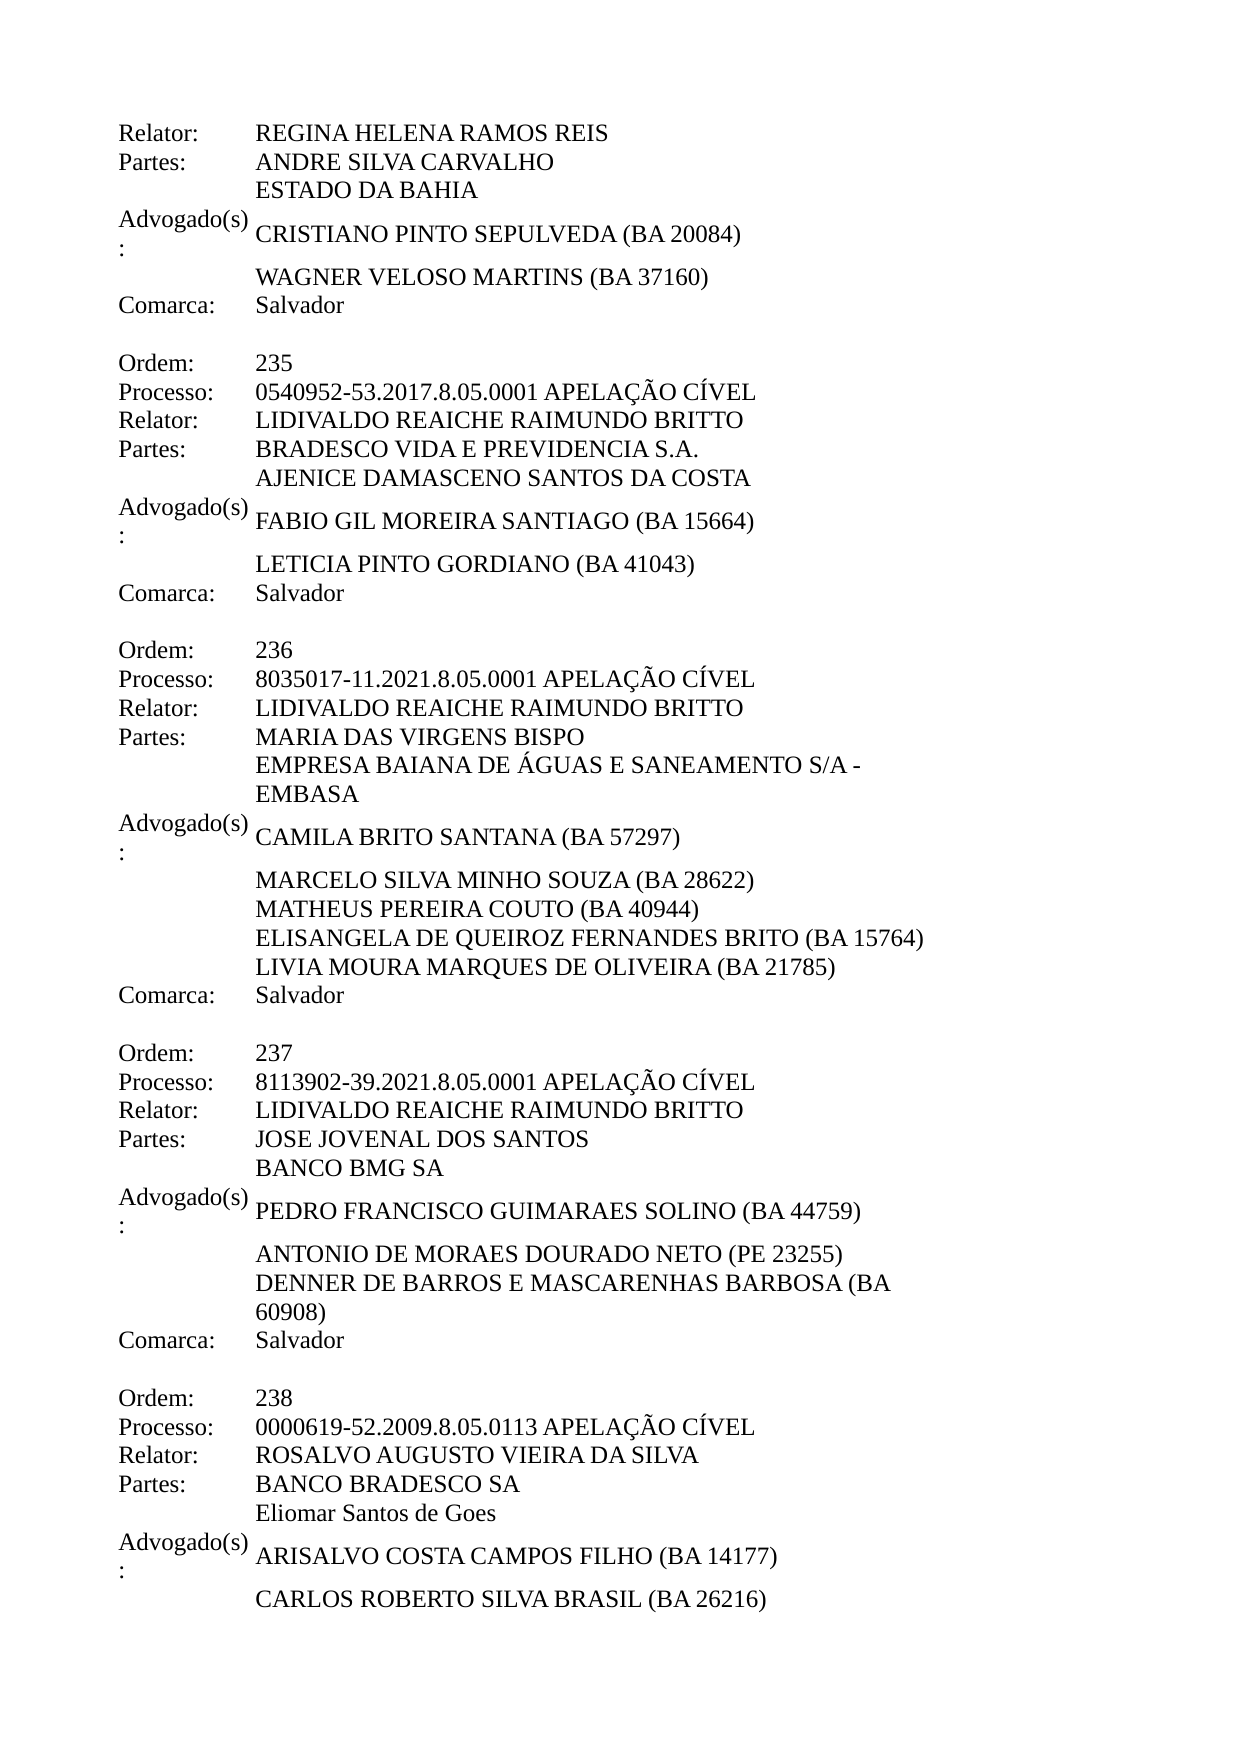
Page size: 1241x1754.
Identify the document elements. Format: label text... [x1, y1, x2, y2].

table_cell Partes: [118, 434, 255, 463]
table_cell Relator: [118, 406, 255, 434]
table_cell Relator: [118, 1441, 255, 1469]
table_cell [118, 952, 255, 981]
table_cell Processo: [118, 1412, 255, 1441]
table_cell Comarca: [118, 1326, 255, 1354]
table_cell CAMILA BRITO SANTANA (BA 57297) [255, 808, 967, 866]
table_header 238 [255, 1383, 856, 1412]
table_cell WAGNER VELOSO MARTINS (BA 37160) [255, 262, 758, 291]
table_cell Relator: [118, 1096, 255, 1124]
table_cell Advogado(s): [118, 1182, 255, 1239]
table_cell [118, 1239, 255, 1268]
table_cell Comarca: [118, 578, 255, 607]
table_cell [118, 262, 255, 291]
table_cell LIVIA MOURA MARQUES DE OLIVEIRA (BA 21785) [255, 952, 967, 981]
table_cell REGINA HELENA RAMOS REIS [255, 118, 758, 147]
table_cell LETICIA PINTO GORDIANO (BA 41043) [255, 549, 758, 578]
table_cell BANCO BMG SA [255, 1153, 964, 1182]
table_cell Eliomar Santos de Goes [255, 1498, 856, 1527]
table_cell Relator: [118, 118, 255, 147]
table_cell DENNER DE BARROS E MASCARENHAS BARBOSA (BA 60908) [255, 1268, 964, 1326]
table_cell Partes: [118, 1469, 255, 1498]
table_cell Relator: [118, 693, 255, 722]
table_cell PEDRO FRANCISCO GUIMARAES SOLINO (BA 44759) [255, 1182, 964, 1239]
table_cell [118, 894, 255, 923]
table_cell [118, 176, 255, 204]
table_header 236 [255, 636, 967, 664]
table_header 235 [255, 348, 758, 377]
table_cell CARLOS ROBERTO SILVA BRASIL (BA 26216) [255, 1584, 856, 1613]
table_cell [118, 751, 255, 808]
table_header Ordem: [118, 1038, 255, 1067]
table_cell [118, 866, 255, 894]
table_cell ANTONIO DE MORAES DOURADO NETO (PE 23255) [255, 1239, 964, 1268]
table_cell [118, 1268, 255, 1326]
table_cell [118, 1498, 255, 1527]
table_cell [118, 549, 255, 578]
table_cell MARCELO SILVA MINHO SOUZA (BA 28622) [255, 866, 967, 894]
table_cell EMPRESA BAIANA DE ÁGUAS E SANEAMENTO S/A - EMBASA [255, 751, 967, 808]
table_cell [118, 923, 255, 952]
table_header Ordem: [118, 636, 255, 664]
table_cell MARIA DAS VIRGENS BISPO [255, 722, 967, 751]
table_cell Advogado(s): [118, 1527, 255, 1584]
table_header Ordem: [118, 348, 255, 377]
table_cell LIDIVALDO REAICHE RAIMUNDO BRITTO [255, 1096, 964, 1124]
table_cell 0000619-52.2009.8.05.0113 APELAÇÃO CÍVEL [255, 1412, 856, 1441]
table_cell Partes: [118, 722, 255, 751]
table_cell ESTADO DA BAHIA [255, 176, 758, 204]
table_header Ordem: [118, 1383, 255, 1412]
table_cell FABIO GIL MOREIRA SANTIAGO (BA 15664) [255, 492, 758, 549]
table_header 237 [255, 1038, 964, 1067]
table_cell JOSE JOVENAL DOS SANTOS [255, 1124, 964, 1153]
table_cell Processo: [118, 664, 255, 693]
table_cell 8113902-39.2021.8.05.0001 APELAÇÃO CÍVEL [255, 1067, 964, 1096]
table_cell BANCO BRADESCO SA [255, 1469, 856, 1498]
table_cell Partes: [118, 147, 255, 176]
table_cell Salvador [255, 1326, 964, 1354]
table_cell CRISTIANO PINTO SEPULVEDA (BA 20084) [255, 204, 758, 262]
table_cell MATHEUS PEREIRA COUTO (BA 40944) [255, 894, 967, 923]
table_cell ROSALVO AUGUSTO VIEIRA DA SILVA [255, 1441, 856, 1469]
table_cell Advogado(s): [118, 492, 255, 549]
table_cell AJENICE DAMASCENO SANTOS DA COSTA [255, 463, 758, 492]
table_cell LIDIVALDO REAICHE RAIMUNDO BRITTO [255, 693, 967, 722]
table_cell [118, 1584, 255, 1613]
table_cell Advogado(s): [118, 204, 255, 262]
table_cell [118, 1153, 255, 1182]
table_cell 8035017-11.2021.8.05.0001 APELAÇÃO CÍVEL [255, 664, 967, 693]
table_cell ANDRE SILVA CARVALHO [255, 147, 758, 176]
table_cell Salvador [255, 578, 758, 607]
table_cell Advogado(s): [118, 808, 255, 866]
table_cell BRADESCO VIDA E PREVIDENCIA S.A. [255, 434, 758, 463]
table_cell Partes: [118, 1124, 255, 1153]
table_cell Processo: [118, 377, 255, 406]
table_cell 0540952-53.2017.8.05.0001 APELAÇÃO CÍVEL [255, 377, 758, 406]
table_cell [118, 463, 255, 492]
table_cell Salvador [255, 981, 967, 1009]
table_cell LIDIVALDO REAICHE RAIMUNDO BRITTO [255, 406, 758, 434]
table_cell Comarca: [118, 981, 255, 1009]
table_cell Salvador [255, 291, 758, 319]
table_cell ARISALVO COSTA CAMPOS FILHO (BA 14177) [255, 1527, 856, 1584]
table_cell Processo: [118, 1067, 255, 1096]
table_cell Comarca: [118, 291, 255, 319]
table_cell ELISANGELA DE QUEIROZ FERNANDES BRITO (BA 15764) [255, 923, 967, 952]
